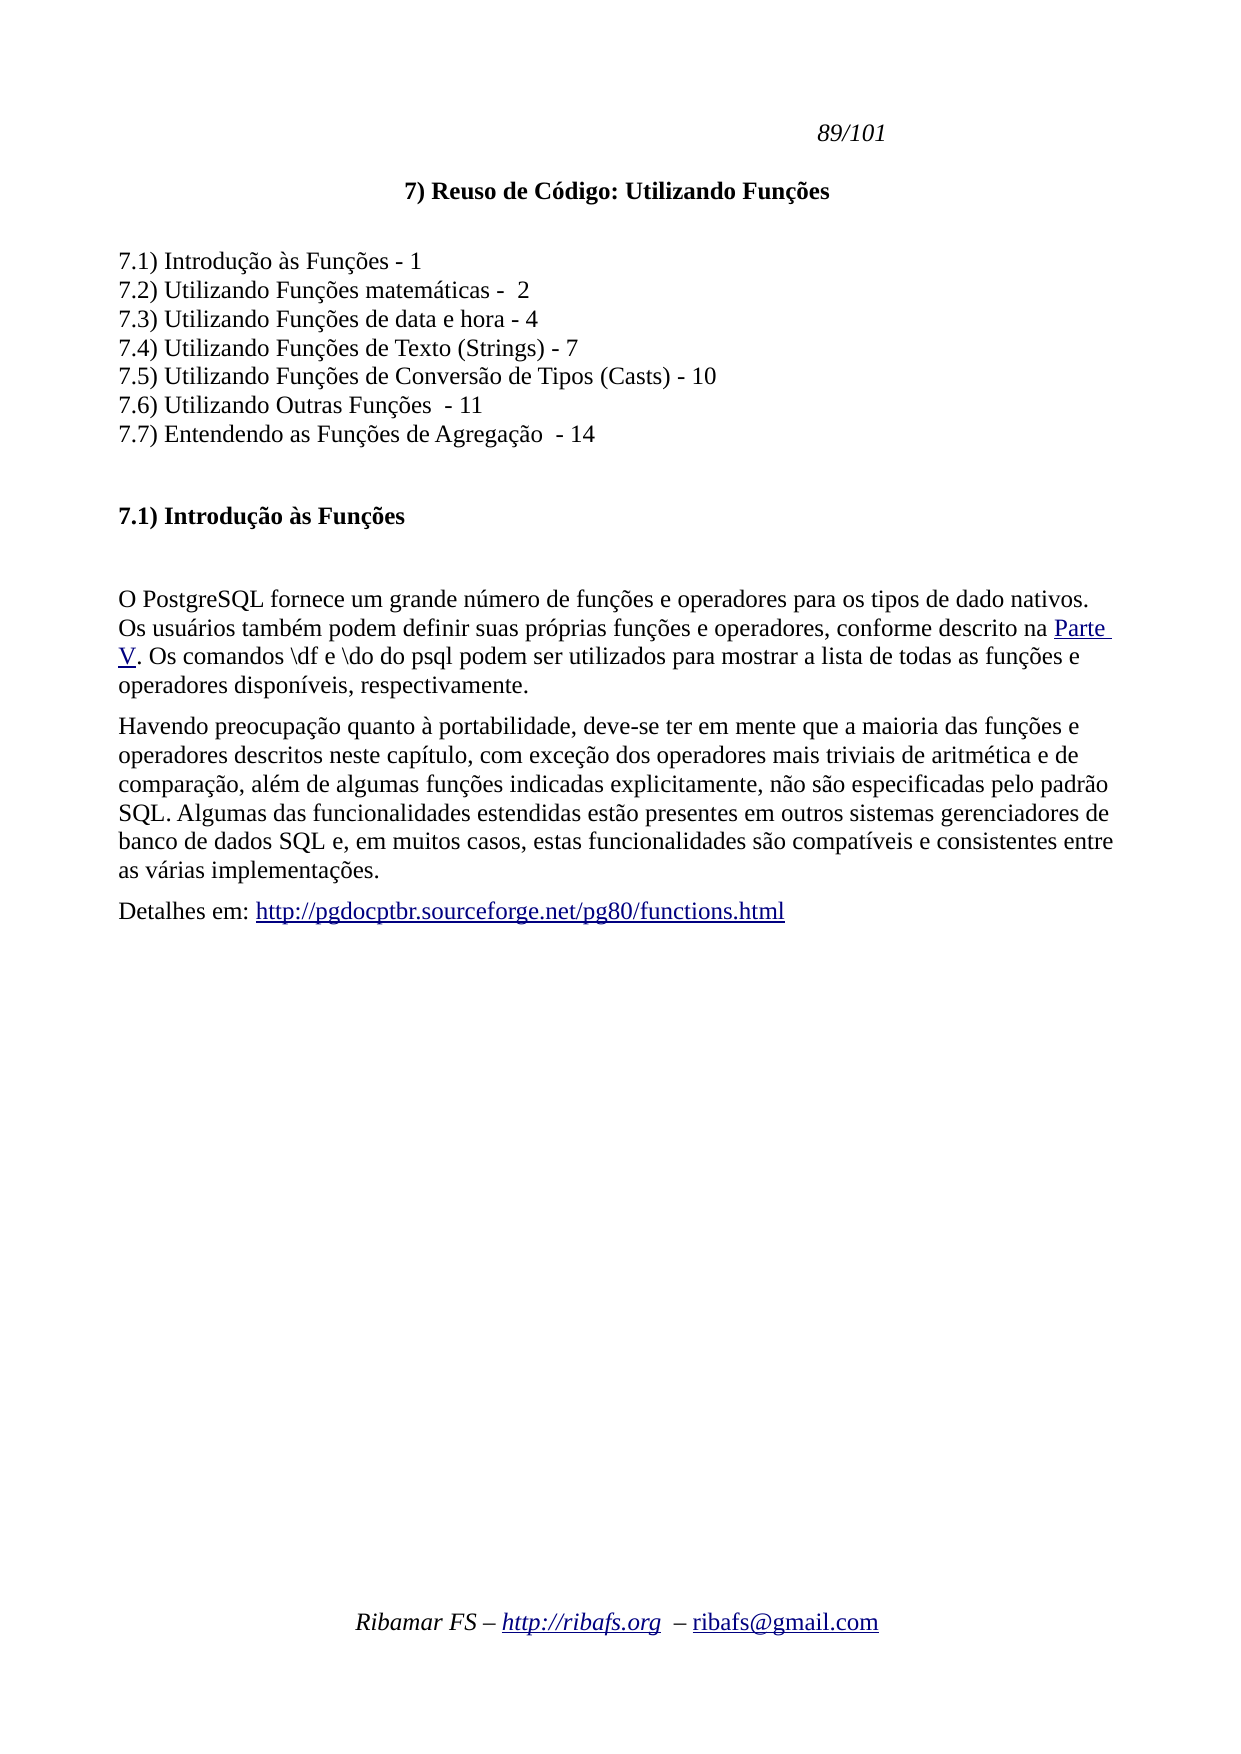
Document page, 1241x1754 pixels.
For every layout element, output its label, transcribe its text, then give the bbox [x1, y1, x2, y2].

text O PostgreSQL fornece um grande número de funções e operadores para os tipos de dado nativos. Os usuários também podem definir suas próprias funções e operadores, conforme descrito na Parte V. Os comandos \df e \do do psql podem ser utilizados para mostrar a lista de todas as funções e operadores disponíveis, respectivamente. [118, 584, 1122, 699]
text Havendo preocupação quanto à portabilidade, deve-se ter em mente que a maioria das funções e operadores descritos neste capítulo, com exceção dos operadores mais triviais de aritmética e de comparação, além de algumas funções indicadas explicitamente, não são especificadas pelo padrão SQL. Algumas das funcionalidades estendidas estão presentes em outros sistemas gerenciadores de banco de dados SQL e, em muitos casos, estas funcionalidades são compatíveis e consistentes entre as várias implementações. [118, 711, 1122, 884]
text Detalhes em: http://pgdocptbr.sourceforge.net/pg80/functions.html [118, 896, 1122, 925]
text 7.1) Introdução às Funções [118, 501, 1122, 530]
text 7.1) Introdução às Funções - 1 7.2) Utilizando Funções matemáticas - 2 7.3) Utilizando Funções de data e hora - 4 7.4) Utilizando Funções de Texto (Strings) - 7 7.5) Utilizando Funções de Conversão de Tipos (Casts) - 10 7.6) Utilizando Outras Funções - 11 7.7) Entendendo as Funções de Agregação - 14 [118, 246, 1122, 448]
text 7) Reuso de Código: Utilizando Funções [118, 176, 1122, 234]
